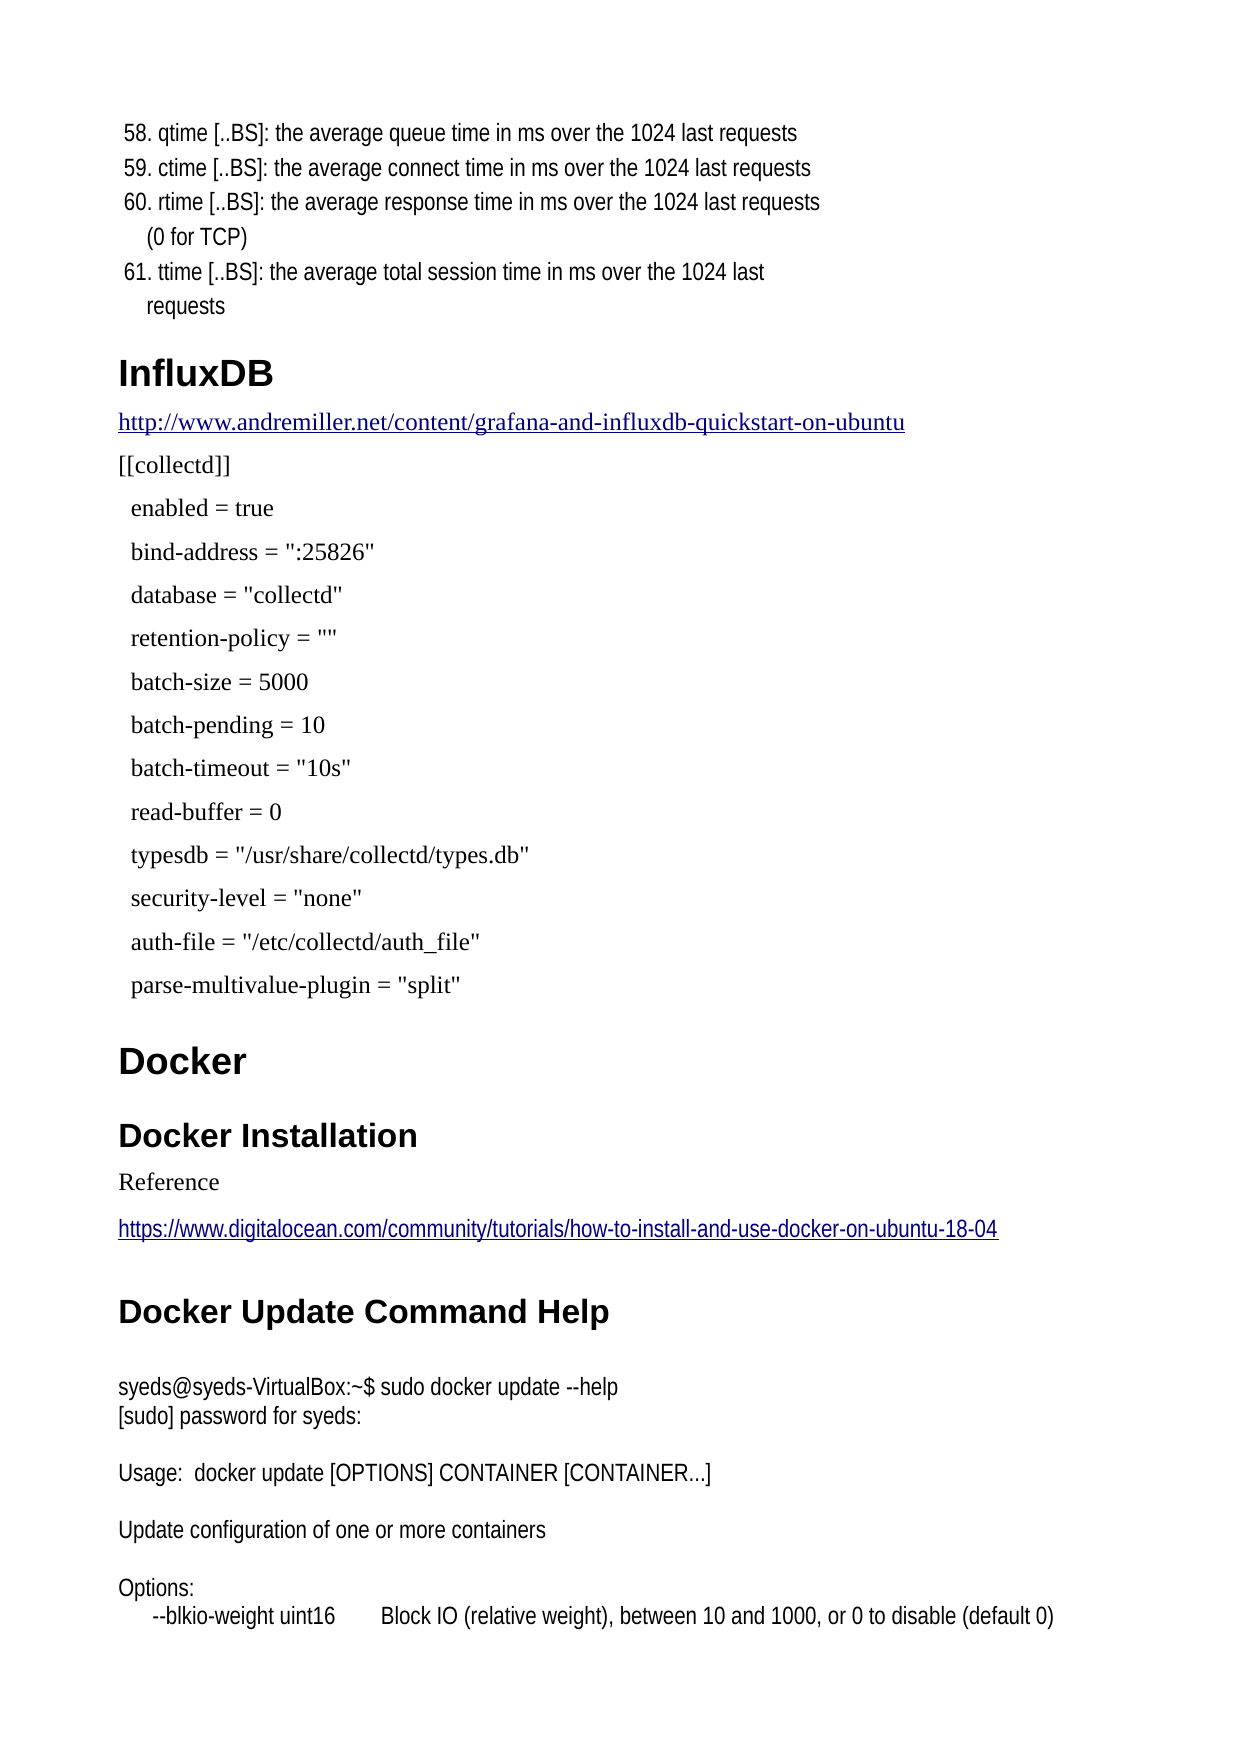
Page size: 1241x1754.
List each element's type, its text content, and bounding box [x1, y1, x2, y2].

text syeds@syeds-VirtualBox:~$ sudo docker update --help [118, 1372, 1122, 1401]
text (0 for TCP) [118, 222, 1122, 251]
text batch-pending = 10 [118, 710, 1122, 739]
subtitle Docker [118, 1038, 1122, 1082]
text typesdb = "/usr/share/collectd/types.db" [118, 840, 1122, 869]
text security-level = "none" [118, 883, 1122, 912]
text 59. ctime [..BS]: the average connect time in ms over the 1024 last requests [118, 153, 1122, 181]
text [sudo] password for syeds: [118, 1401, 1122, 1429]
text batch-timeout = "10s" [118, 753, 1122, 782]
text retention-policy = "" [118, 623, 1122, 652]
text batch-size = 5000 [118, 667, 1122, 696]
text 58. qtime [..BS]: the average queue time in ms over the 1024 last requests [118, 118, 1122, 147]
text Update configuration of one or more containers [118, 1515, 1122, 1544]
text 61. ttime [..BS]: the average total session time in ms over the 1024 last [118, 256, 1122, 285]
text --blkio-weight uint16 Block IO (relative weight), between 10 and 1000, or 0 to disable (default 0) [118, 1601, 1122, 1630]
subtitle Docker Installation [118, 1115, 1122, 1154]
subtitle Docker Update Command Help [118, 1292, 1122, 1331]
text read-buffer = 0 [118, 797, 1122, 826]
text Reference [118, 1167, 1122, 1195]
text enabled = true [118, 493, 1122, 522]
text http://www.andremiller.net/content/grafana-and-influxdb-quickstart-on-ubuntu [118, 407, 1122, 436]
text auth-file = "/etc/collectd/auth_file" [118, 927, 1122, 956]
subtitle InfluxDB [118, 351, 1122, 394]
text parse-multivalue-plugin = "split" [118, 970, 1122, 999]
text https://www.digitalocean.com/community/tutorials/how-to-install-and-use-docker-on-ubuntu-18-04 [118, 1214, 1122, 1243]
text [[collectd]] [118, 450, 1122, 479]
text bind-address = ":25826" [118, 537, 1122, 566]
text Options: [118, 1573, 1122, 1601]
text database = "collectd" [118, 580, 1122, 609]
text requests [118, 291, 1122, 320]
text Usage: docker update [OPTIONS] CONTAINER [CONTAINER...] [118, 1458, 1122, 1487]
text 60. rtime [..BS]: the average response time in ms over the 1024 last requests [118, 187, 1122, 216]
